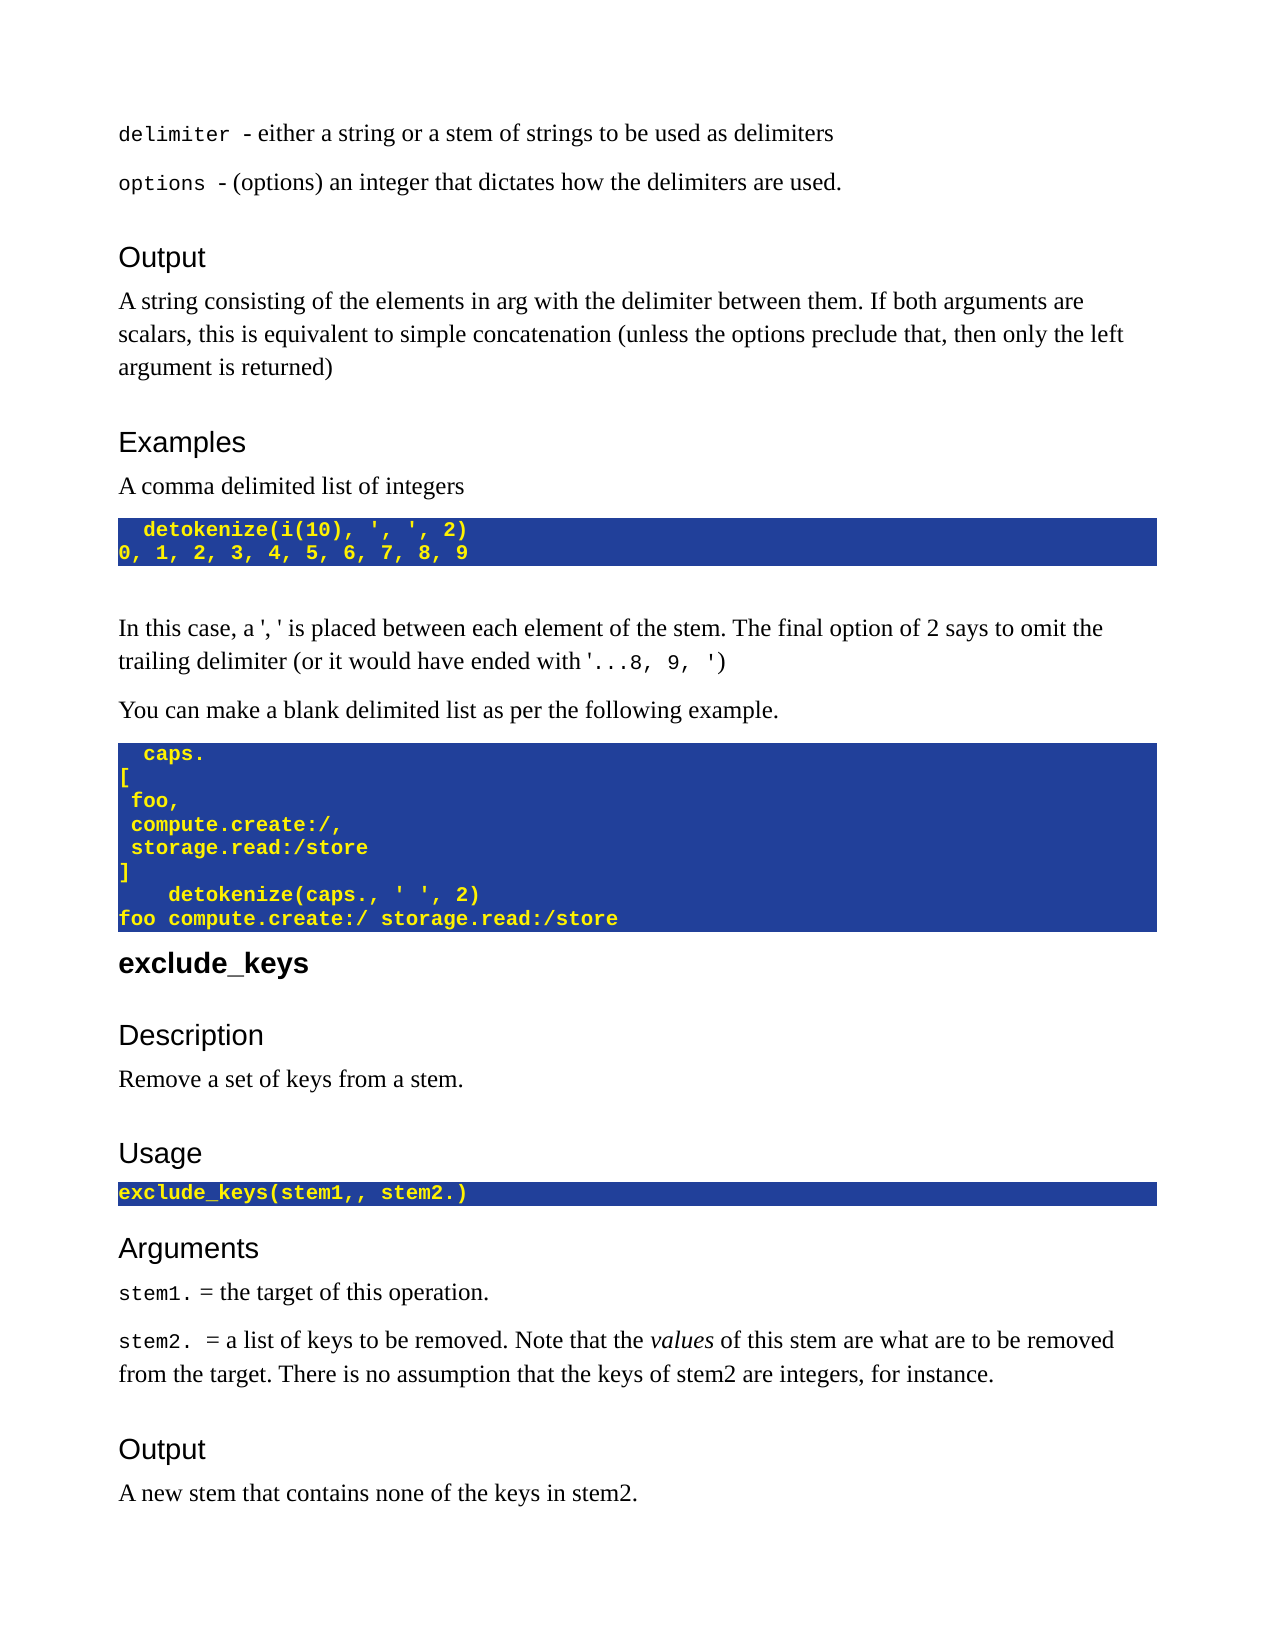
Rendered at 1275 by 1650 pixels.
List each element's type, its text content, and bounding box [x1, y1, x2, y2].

text foo compute.create:/ storage.read:/store [118, 908, 1157, 932]
text ] [118, 861, 1157, 884]
text A comma delimited list of integers [118, 471, 1157, 500]
text [ [118, 766, 1157, 790]
subtitle exclude_keys [118, 946, 1157, 980]
text options - (options) an integer that dictates how the delimiters are used. [118, 167, 1157, 196]
subtitle Examples [118, 425, 1157, 458]
text detokenize(caps., ' ', 2) [118, 884, 1157, 908]
text storage.read:/store [118, 837, 1157, 861]
text A string consisting of the elements in arg with the delimiter between them. If both arguments are scalars, this is equivalent to simple concatenation (unless the options preclude that, then only the left argument is returned) [118, 286, 1157, 381]
subtitle Description [118, 1018, 1157, 1051]
text In this case, a ', ' is placed between each element of the stem. The final option of 2 says to omit the trailing delimiter (or it would have ended with '...8, 9, ') [118, 613, 1157, 676]
text Remove a set of keys from a stem. [118, 1064, 1157, 1092]
subtitle Arguments [118, 1231, 1157, 1264]
text foo, [118, 790, 1157, 813]
text caps. [118, 743, 1157, 766]
text detokenize(i(10), ', ', 2) [118, 518, 1157, 542]
text A new stem that contains none of the keys in stem2. [118, 1478, 1157, 1507]
text delimiter - either a string or a stem of strings to be used as delimiters [118, 118, 1157, 148]
subtitle Output [118, 240, 1157, 274]
text stem2. = a list of keys to be removed. Note that the values of this stem are what are to be removed from the target. There is no assumption that the keys of stem2 are integers, for instance. [118, 1326, 1157, 1388]
text compute.create:/, [118, 813, 1157, 837]
text stem1. = the target of this operation. [118, 1277, 1157, 1307]
subtitle Output [118, 1432, 1157, 1466]
text 0, 1, 2, 3, 4, 5, 6, 7, 8, 9 [118, 542, 1157, 566]
subtitle Usage [118, 1136, 1157, 1170]
text You can make a blank delimited list as per the following example. [118, 695, 1157, 724]
text exclude_keys(stem1,, stem2.) [118, 1182, 1157, 1206]
